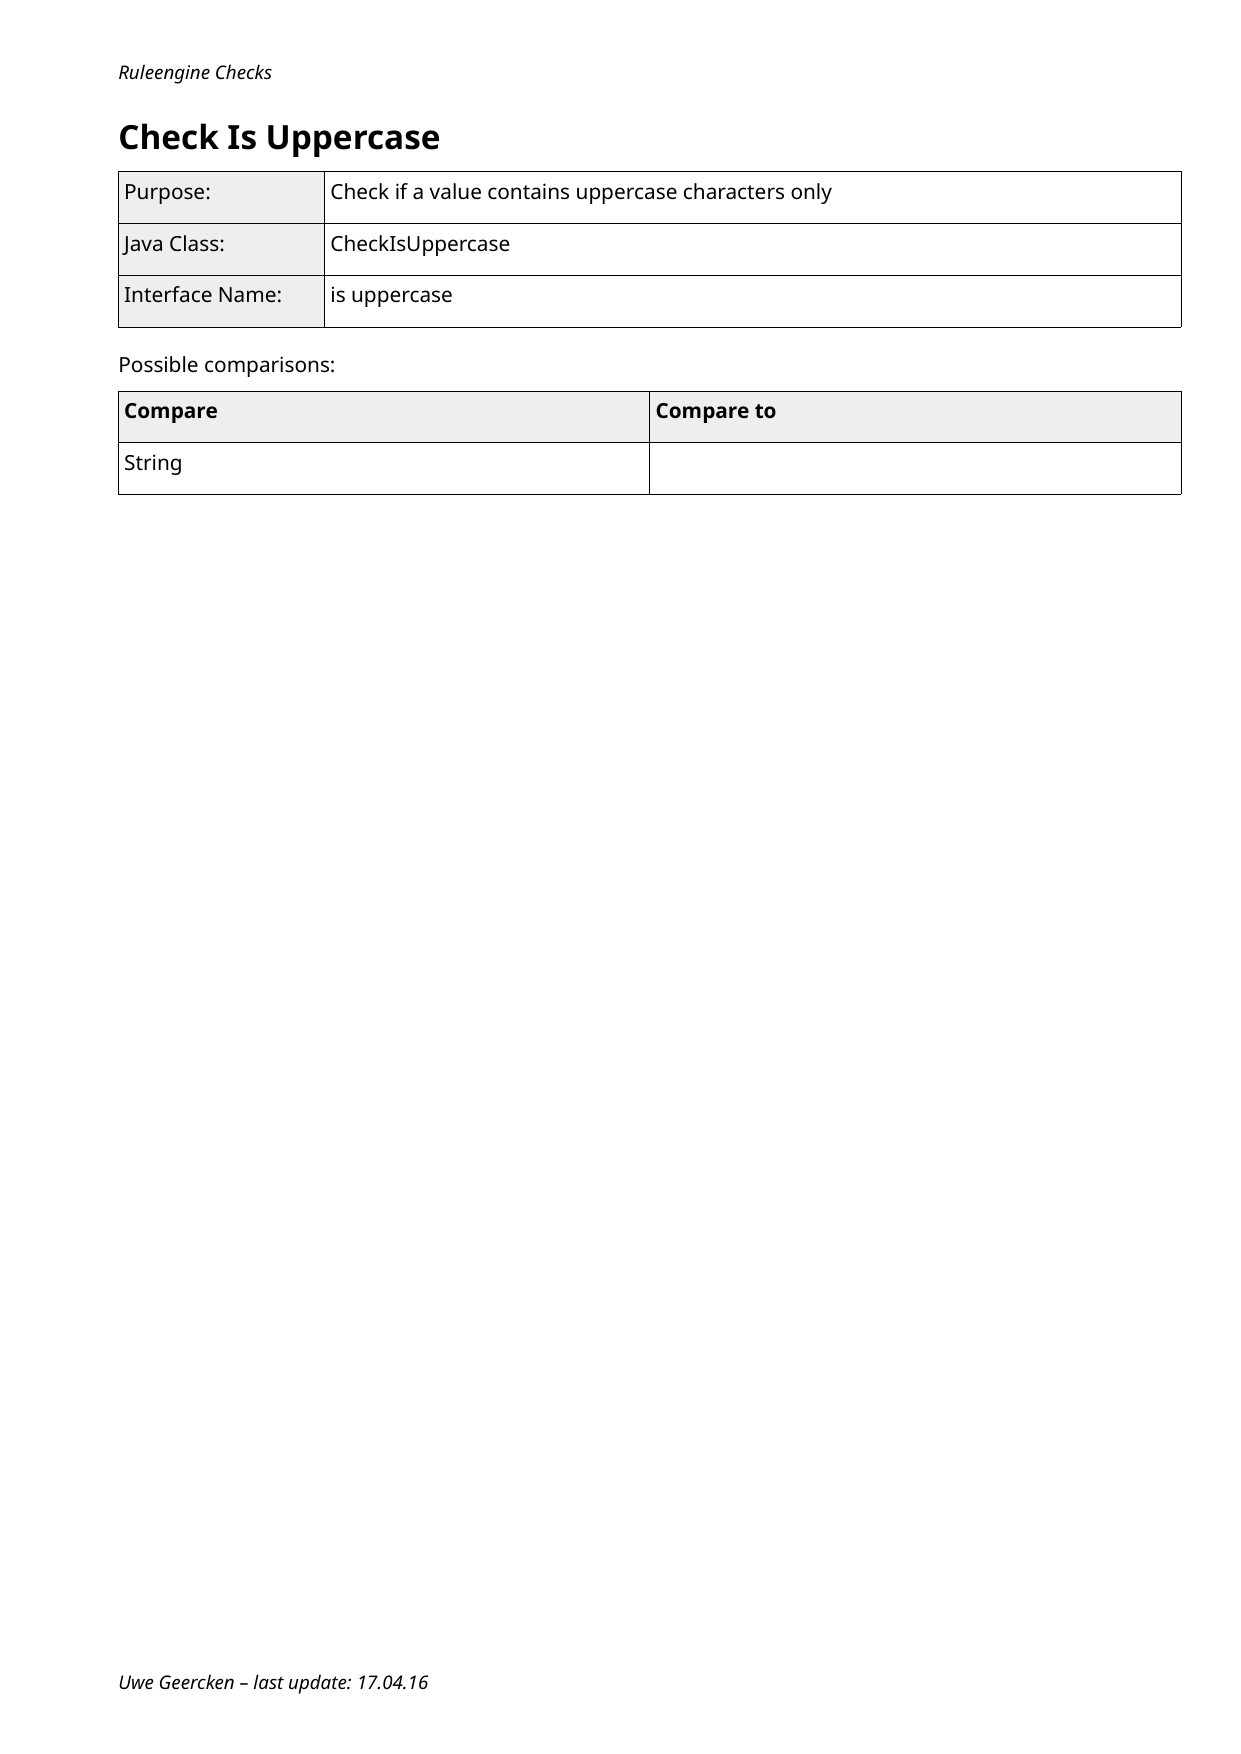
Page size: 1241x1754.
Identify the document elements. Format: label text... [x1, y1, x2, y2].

text Check Is Uppercase [118, 114, 1181, 159]
table_header Purpose: [119, 172, 324, 223]
table_cell String [119, 443, 649, 494]
table_cell [650, 443, 1181, 494]
table_header Check if a value contains uppercase characters only [325, 172, 1181, 223]
table_cell Interface Name: [119, 276, 324, 327]
table_header Compare to [650, 392, 1181, 442]
table_cell is uppercase [325, 276, 1181, 327]
table_header Compare [119, 392, 649, 442]
table_cell CheckIsUppercase [325, 224, 1181, 275]
table_cell Java Class: [119, 224, 324, 275]
text Possible comparisons: [118, 350, 1181, 379]
